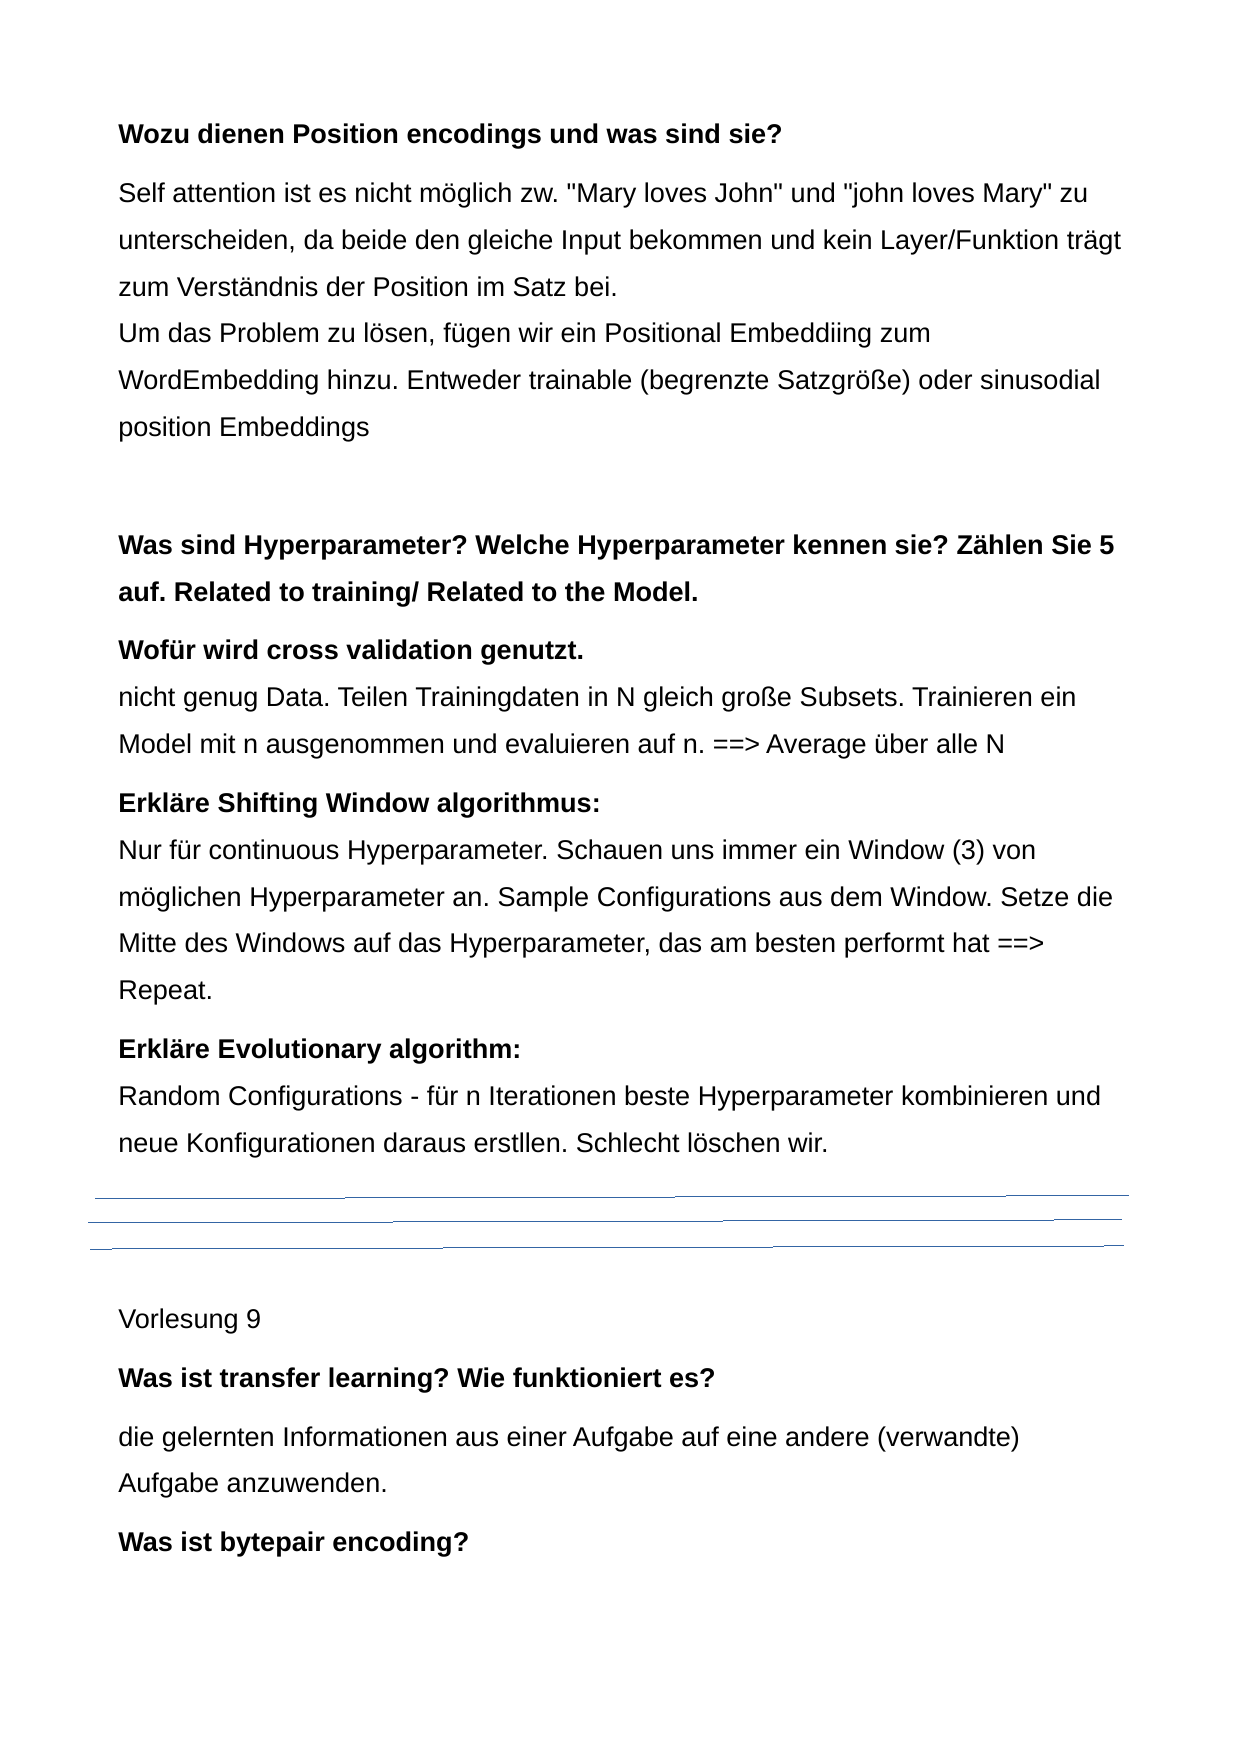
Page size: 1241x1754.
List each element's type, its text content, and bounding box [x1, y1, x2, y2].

text Self attention ist es nicht möglich zw. "Mary loves John" und "john loves Mary" zu unterscheiden, da beide den gleiche Input bekommen und kein Layer/Funktion trägt zum Verständnis der Position im Satz bei. Um das Problem zu lösen, fügen wir ein Positional Embeddiing zum WordEmbedding hinzu. Entweder trainable (begrenzte Satzgröße) oder sinusodial position Embeddings [118, 177, 1122, 442]
text Was ist transfer learning? Wie funktioniert es? [118, 1362, 1122, 1393]
text Erkläre Shifting Window algorithmus: Nur für continuous Hyperparameter. Schauen uns immer ein Window (3) von möglichen Hyperparameter an. Sample Configurations aus dem Window. Setze die Mitte des Windows auf das Hyperparameter, das am besten performt hat ==> Repeat. [118, 787, 1122, 1006]
text Was ist bytepair encoding? [118, 1526, 1122, 1557]
text Vorlesung 9 [118, 1303, 1122, 1334]
text Erkläre Evolutionary algorithm: Random Configurations - für n Iterationen beste Hyperparameter kombinieren und neue Konfigurationen daraus erstllen. Schlecht löschen wir. [118, 1033, 1122, 1158]
text Wozu dienen Position encodings und was sind sie? [118, 118, 1122, 149]
text die gelernten Informationen aus einer Aufgabe auf eine andere (verwandte) Aufgabe anzuwenden. [118, 1421, 1122, 1499]
text Wofür wird cross validation genutzt. nicht genug Data. Teilen Trainingdaten in N gleich große Subsets. Trainieren ein Model mit n ausgenommen und evaluieren auf n. ==> Average über alle N [118, 634, 1122, 759]
text Was sind Hyperparameter? Welche Hyperparameter kennen sie? Zählen Sie 5 auf. Related to training/ Related to the Model. [118, 529, 1122, 607]
